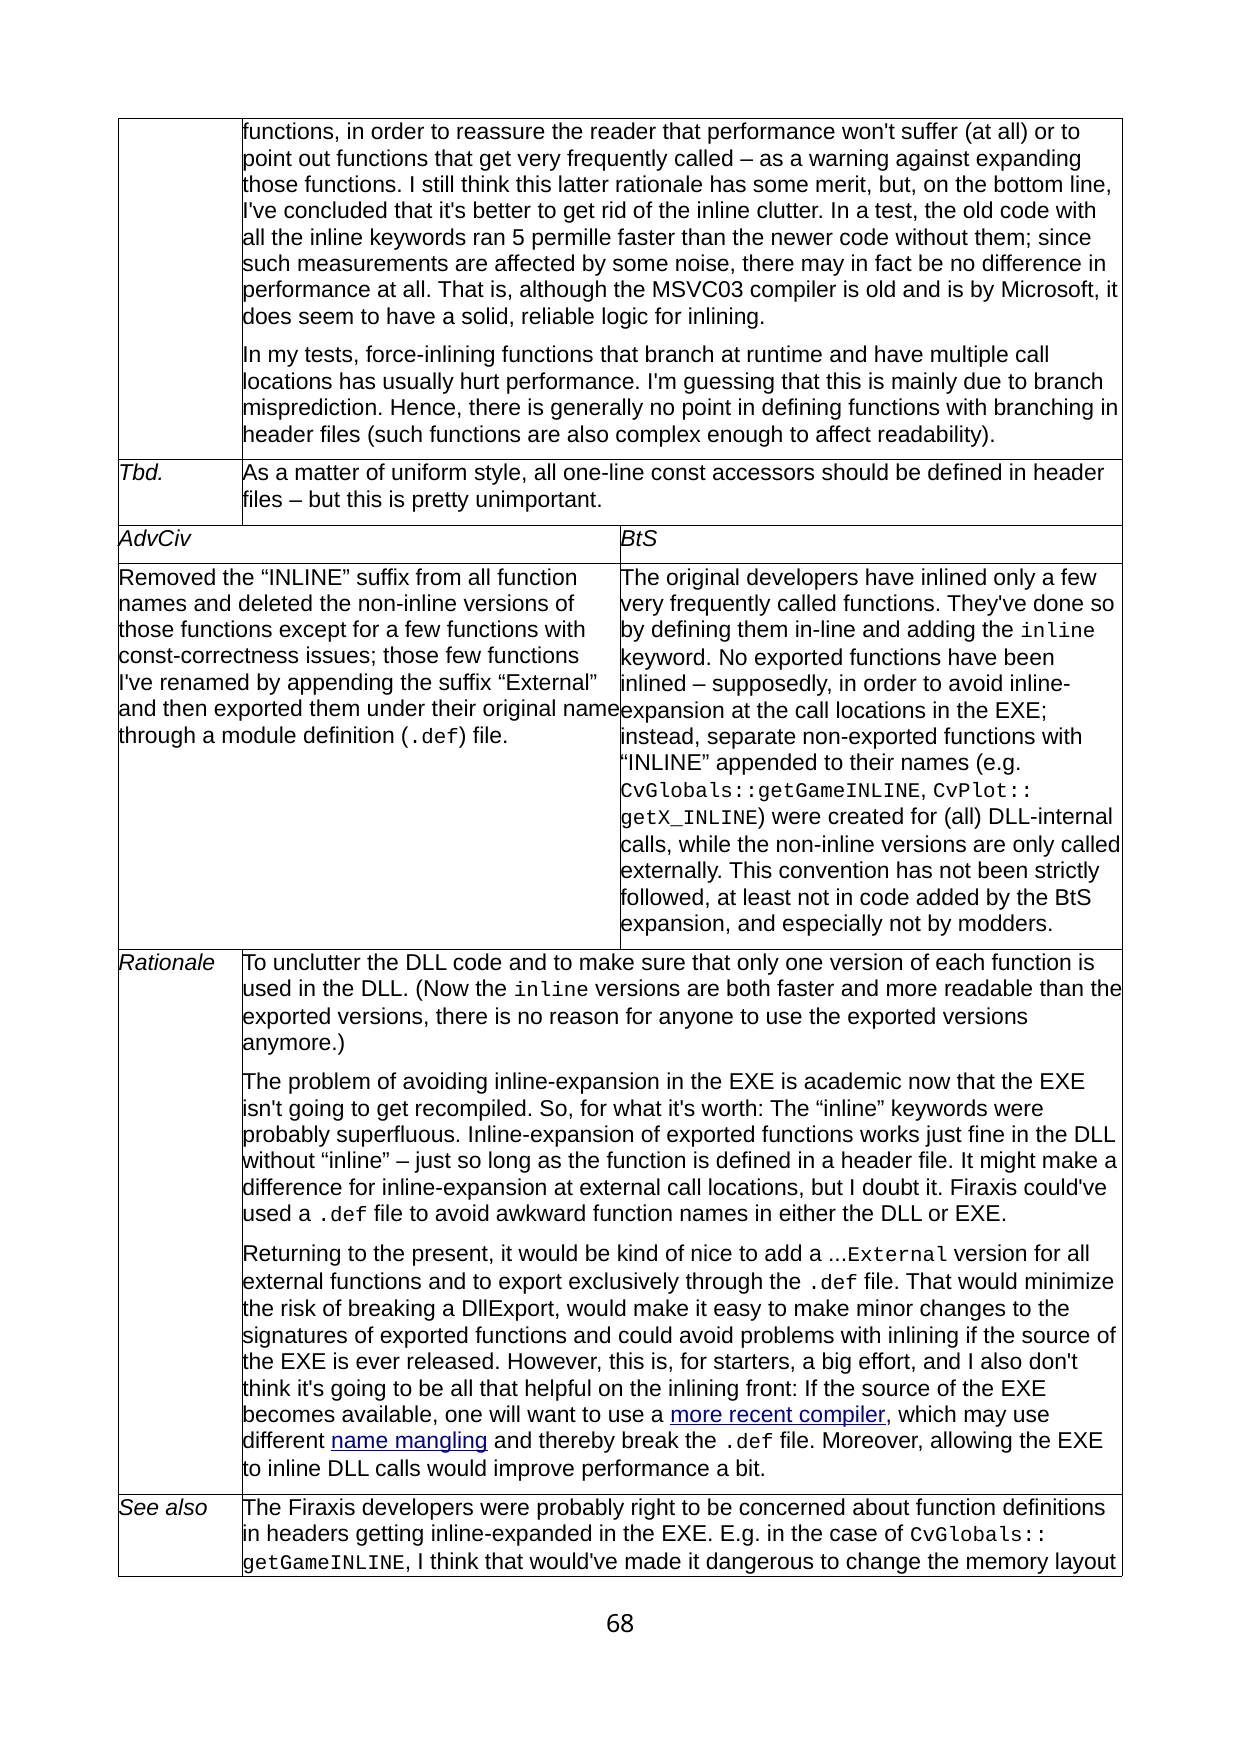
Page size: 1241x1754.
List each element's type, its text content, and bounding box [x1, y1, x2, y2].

table_cell AdvCiv [119, 526, 620, 563]
table_cell Tbd. [119, 460, 242, 524]
table_cell BtS [621, 526, 1122, 563]
table_cell The Firaxis developers were probably right to be concerned about function definitions in headers getting inline-expanded in the EXE. E.g. in the case of CvGlobals:: getGameINLINE, I think that would've made it dangerous to change the memory layout [243, 1495, 1122, 1576]
table_cell The original developers have inlined only a few very frequently called functions. They've done so by defining them in-line and adding the inline keyword. No exported functions have been inlined – supposedly, in order to avoid inline-expansion at the call locations in the EXE; instead, separate non-exported functions with “INLINE” appended to their names (e.g. CvGlobals::getGameINLINE, CvPlot:: getX_INLINE) were created for (all) DLL-internal calls, while the non-inline versions are only called externally. This convention has not been strictly followed, at least not in code added by the BtS expansion, and especially not by modders. [621, 564, 1122, 949]
table_cell functions, in order to reassure the reader that performance won't suffer (at all) or to point out functions that get very frequently called – as a warning against expanding those functions. I still think this latter rationale has some merit, but, on the bottom line, I've concluded that it's better to get rid of the inline clutter. In a test, the old code with all the inline keywords ran 5 permille faster than the newer code without them; since such measurements are affected by some noise, there may in fact be no difference in performance at all. That is, although the MSVC03 compiler is old and is by Microsoft, it does seem to have a solid, reliable logic for inlining. In my tests, force-inlining functions that branch at runtime and have multiple call locations has usually hurt performance. I'm guessing that this is mainly due to branch misprediction. Hence, there is generally no point in defining functions with branching in header files (such functions are also complex enough to affect readability). [243, 119, 1122, 459]
table_cell To unclutter the DLL code and to make sure that only one version of each function is used in the DLL. (Now the inline versions are both faster and more readable than the exported versions, there is no reason for anyone to use the exported versions anymore.) The problem of avoiding inline-expansion in the EXE is academic now that the EXE isn't going to get recompiled. So, for what it's worth: The “inline” keywords were probably superfluous. Inline-expansion of exported functions works just fine in the DLL without “inline” – just so long as the function is defined in a header file. It might make a difference for inline-expansion at external call locations, but I doubt it. Firaxis could've used a .def file to avoid awkward function names in either the DLL or EXE. Returning to the present, it would be kind of nice to add a ...External version for all external functions and to export exclusively through the .def file. That would minimize the risk of breaking a DllExport, would make it easy to make minor changes to the signatures of exported functions and could avoid problems with inlining if the source of the EXE is ever released. However, this is, for starters, a big effort, and I also don't think it's going to be all that helpful on the inlining front: If the source of the EXE becomes available, one will want to use a more recent compiler, which may use different name mangling and thereby break the .def file. Moreover, allowing the EXE to inline DLL calls would improve performance a bit. [243, 950, 1122, 1494]
table_cell [119, 119, 242, 459]
table_cell See also [119, 1495, 242, 1576]
table_cell Removed the “INLINE” suffix from all function names and deleted the non-inline versions of those functions except for a few functions with const-correctness issues; those few functions I've renamed by appending the suffix “External” and then exported them under their original name through a module definition (.def) file. [119, 564, 620, 949]
table_cell Rationale [119, 950, 242, 1494]
table_cell As a matter of uniform style, all one-line const accessors should be defined in header files – but this is pretty unimportant. [243, 460, 1122, 524]
